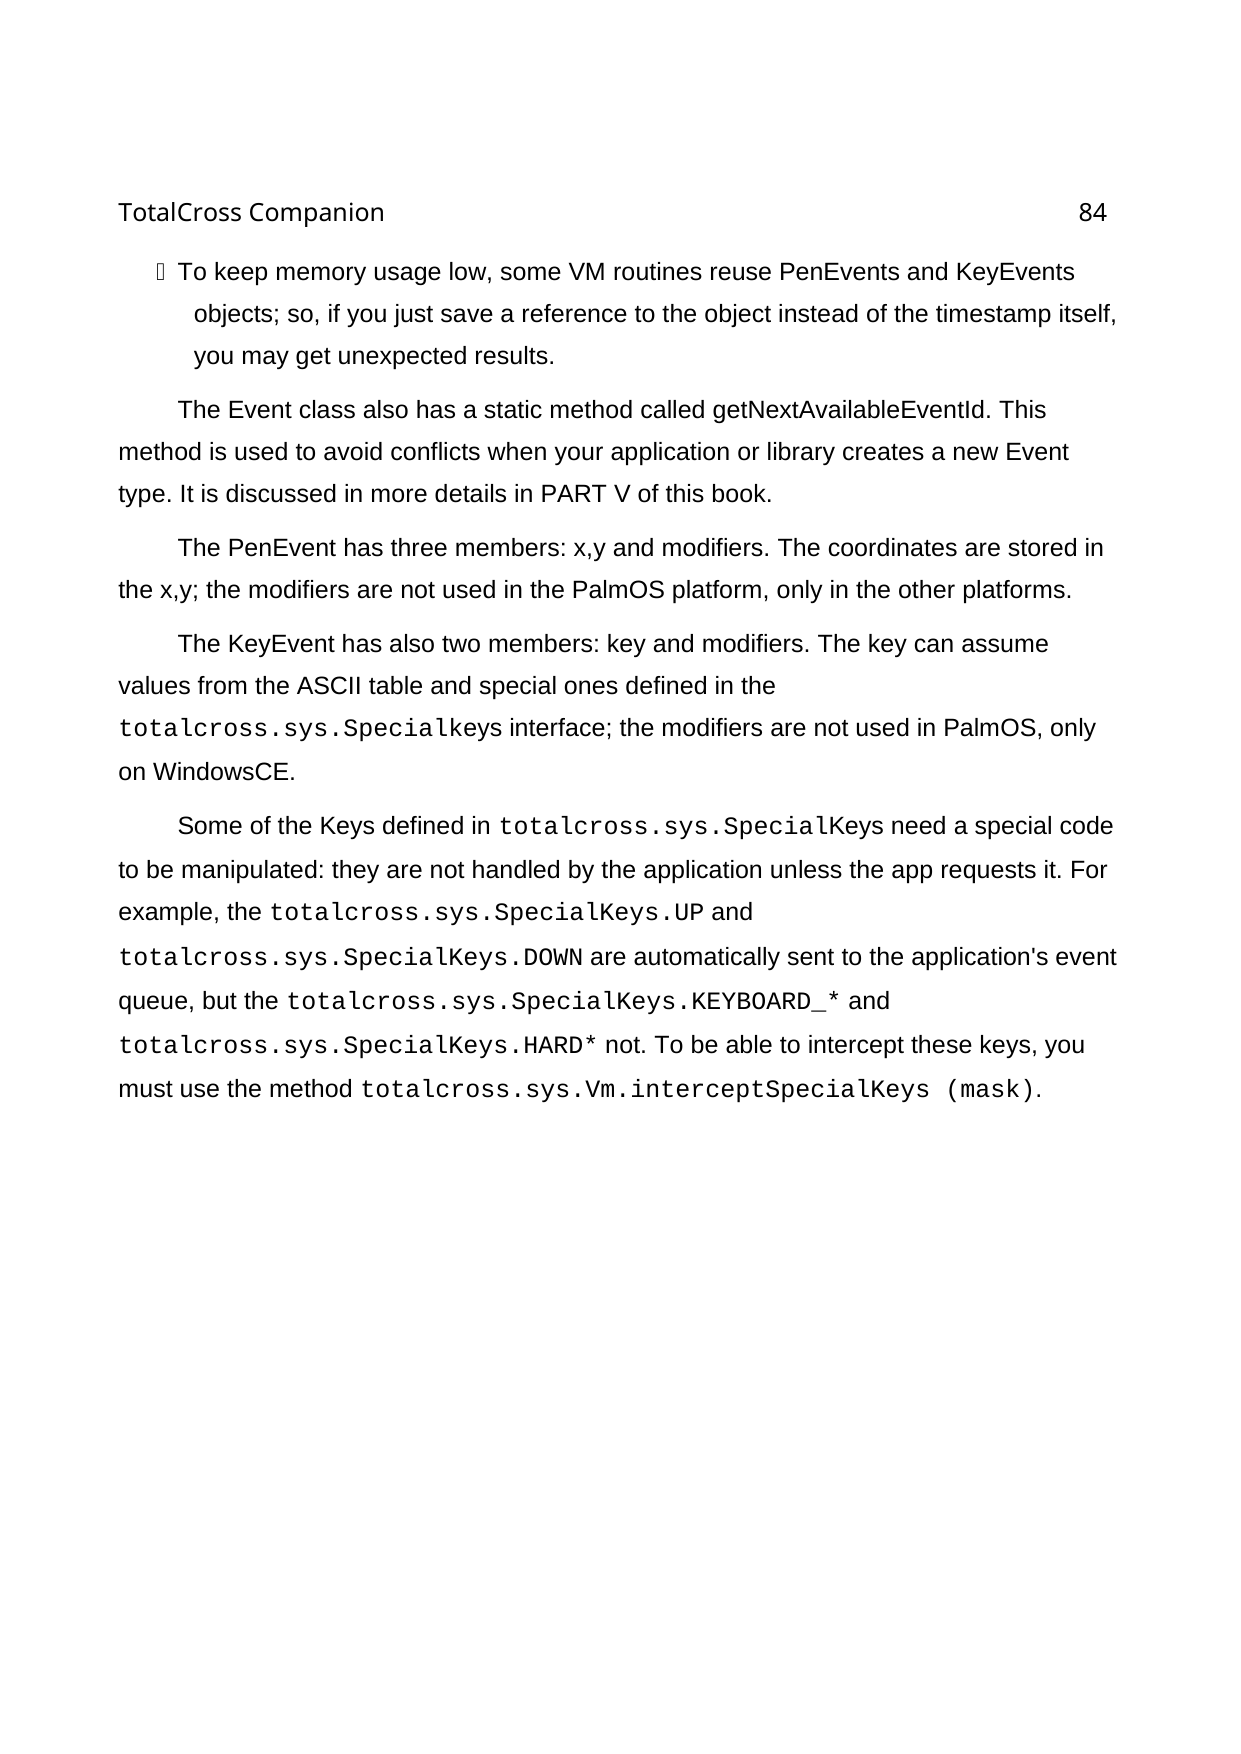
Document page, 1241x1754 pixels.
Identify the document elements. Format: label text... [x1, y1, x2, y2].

text The KeyEvent has also two members: key and modifiers. The key can assume values from the ASCII table and special ones defined in the totalcross.sys.Specialkeys interface; the modifiers are not used in PalmOS, only on WindowsCE. [118, 630, 1122, 786]
list To keep memory usage low, some VM routines reuse PenEvents and KeyEvents objects; so, if you just save a reference to the object instead of the timestamp itself, you may get unexpected results. [156, 258, 1122, 370]
text Some of the Keys defined in totalcross.sys.SpecialKeys need a special code to be manipulated: they are not handled by the application unless the app requests it. For example, the totalcross.sys.SpecialKeys.UP and totalcross.sys.SpecialKeys.DOWN are automatically sent to the application's event queue, but the totalcross.sys.SpecialKeys.KEYBOARD_* and totalcross.sys.SpecialKeys.HARD* not. To be able to intercept these keys, you must use the method totalcross.sys.Vm.interceptSpecialKeys (mask). [118, 812, 1122, 1105]
text The Event class also has a static method called getNextAvailableEventId. This method is used to avoid conflicts when your application or library creates a new Event type. It is discussed in more details in PART V of this book. [118, 396, 1122, 508]
text The PenEvent has three members: x,y and modifiers. The coordinates are stored in the x,y; the modifiers are not used in the PalmOS platform, only in the other platforms. [118, 534, 1122, 604]
